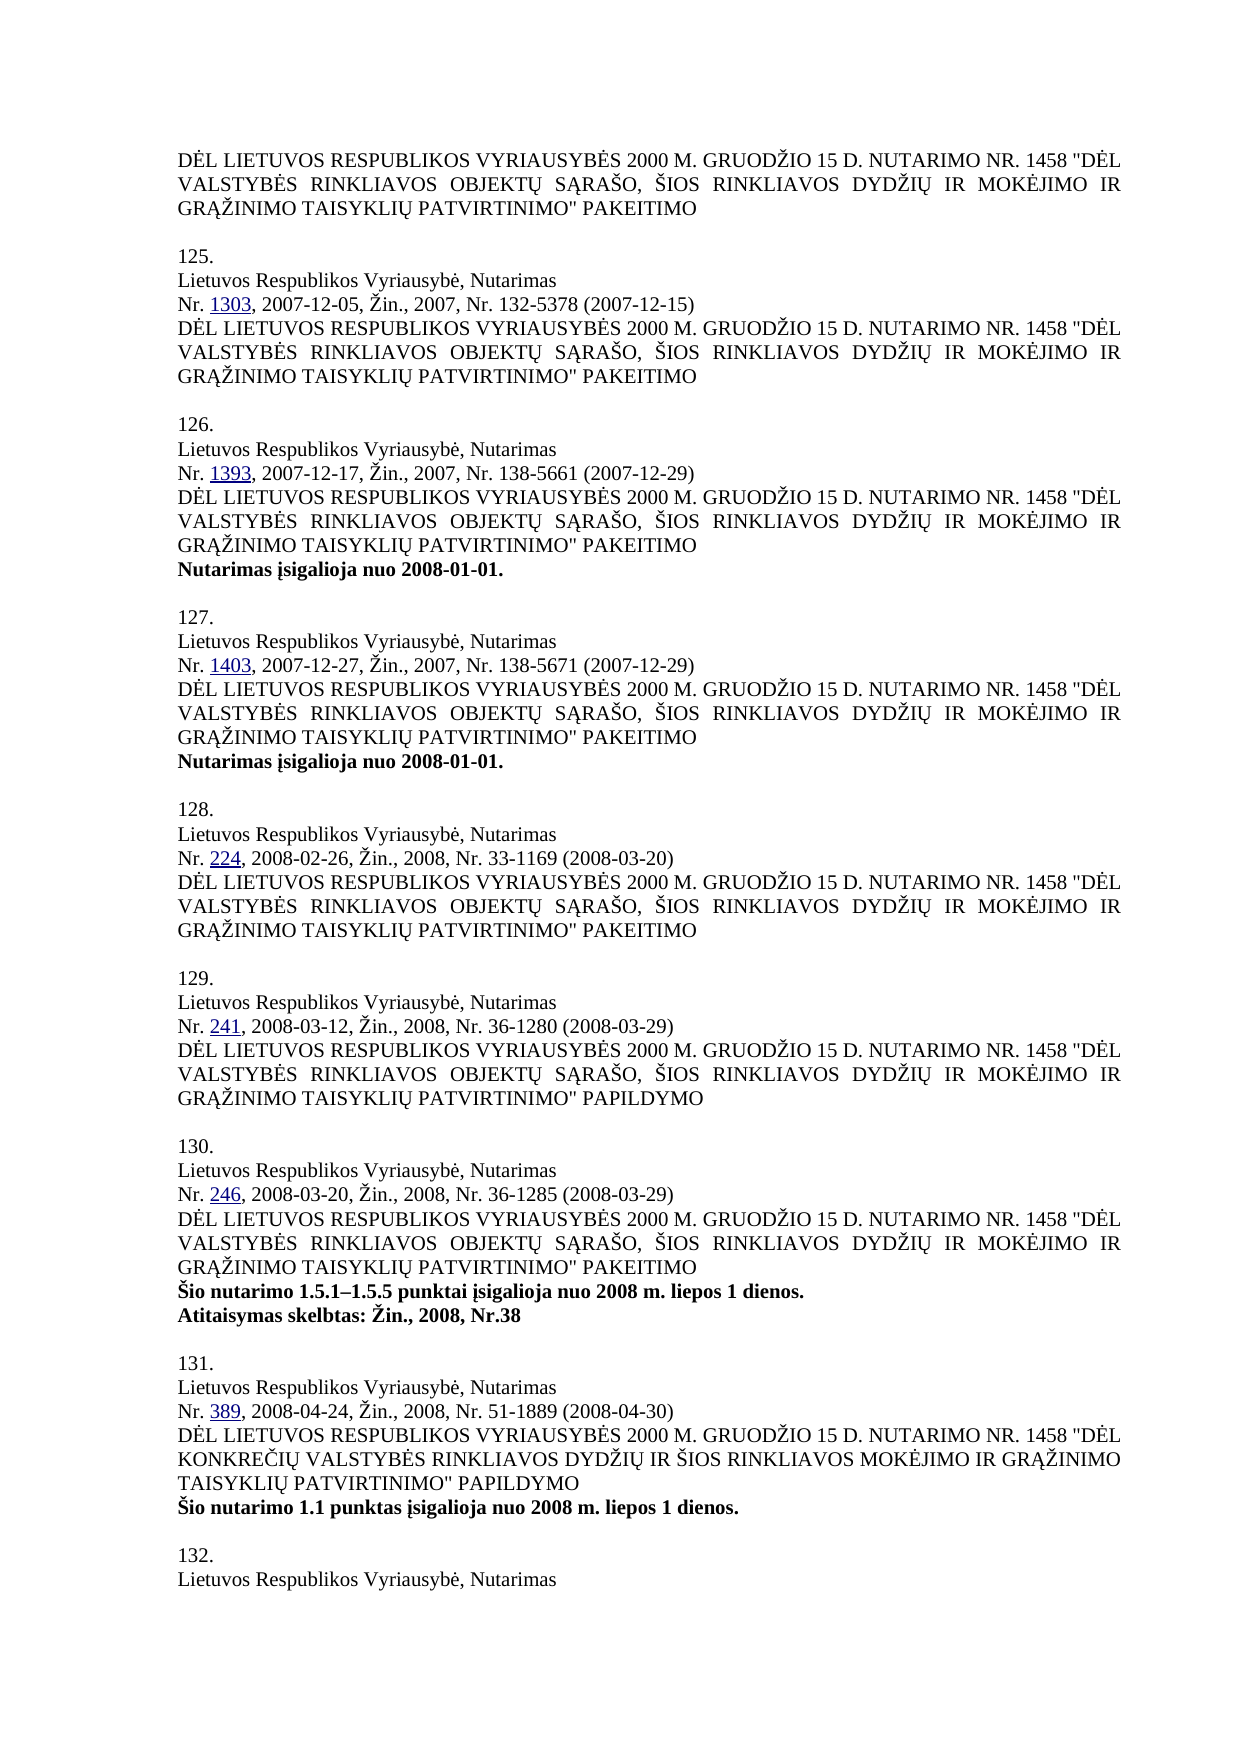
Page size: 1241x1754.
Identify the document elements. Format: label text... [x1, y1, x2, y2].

text Atitaisymas skelbtas: Žin., 2008, Nr.38 [177, 1303, 1122, 1327]
text Nr. 246, 2008-03-20, Žin., 2008, Nr. 36-1285 (2008-03-29) [177, 1182, 1122, 1206]
text Nr. 1403, 2007-12-27, Žin., 2007, Nr. 138-5671 (2007-12-29) [177, 653, 1122, 677]
text 125. [177, 244, 1122, 268]
text Nr. 1393, 2007-12-17, Žin., 2007, Nr. 138-5661 (2007-12-29) [177, 461, 1122, 484]
text 126. [177, 412, 1122, 436]
text 128. [177, 797, 1122, 821]
text DĖL LIETUVOS RESPUBLIKOS VYRIAUSYBĖS 2000 M. GRUODŽIO 15 D. NUTARIMO NR. 1458 "DĖL VALSTYBĖS RINKLIAVOS OBJEKTŲ SĄRAŠO, ŠIOS RINKLIAVOS DYDŽIŲ IR MOKĖJIMO IR GRĄŽINIMO TAISYKLIŲ PATVIRTINIMO" PAKEITIMO [177, 148, 1122, 220]
text DĖL LIETUVOS RESPUBLIKOS VYRIAUSYBĖS 2000 M. GRUODŽIO 15 D. NUTARIMO NR. 1458 "DĖL VALSTYBĖS RINKLIAVOS OBJEKTŲ SĄRAŠO, ŠIOS RINKLIAVOS DYDŽIŲ IR MOKĖJIMO IR GRĄŽINIMO TAISYKLIŲ PATVIRTINIMO" PAKEITIMO [177, 1206, 1122, 1279]
text 130. [177, 1134, 1122, 1158]
text Lietuvos Respublikos Vyriausybė, Nutarimas [177, 1158, 1122, 1182]
text 132. [177, 1543, 1122, 1567]
text Nutarimas įsigalioja nuo 2008-01-01. [177, 749, 1122, 773]
text Lietuvos Respublikos Vyriausybė, Nutarimas [177, 268, 1122, 292]
text 129. [177, 966, 1122, 990]
text Šio nutarimo 1.1 punktas įsigalioja nuo 2008 m. liepos 1 dienos. [177, 1495, 1122, 1519]
text 127. [177, 605, 1122, 629]
text DĖL LIETUVOS RESPUBLIKOS VYRIAUSYBĖS 2000 M. GRUODŽIO 15 D. NUTARIMO NR. 1458 "DĖL VALSTYBĖS RINKLIAVOS OBJEKTŲ SĄRAŠO, ŠIOS RINKLIAVOS DYDŽIŲ IR MOKĖJIMO IR GRĄŽINIMO TAISYKLIŲ PATVIRTINIMO" PAKEITIMO [177, 677, 1122, 749]
text Lietuvos Respublikos Vyriausybė, Nutarimas [177, 990, 1122, 1014]
text DĖL LIETUVOS RESPUBLIKOS VYRIAUSYBĖS 2000 M. GRUODŽIO 15 D. NUTARIMO NR. 1458 "DĖL KONKREČIŲ VALSTYBĖS RINKLIAVOS DYDŽIŲ IR ŠIOS RINKLIAVOS MOKĖJIMO IR GRĄŽINIMO TAISYKLIŲ PATVIRTINIMO" PAPILDYMO [177, 1423, 1122, 1495]
text Lietuvos Respublikos Vyriausybė, Nutarimas [177, 821, 1122, 846]
text DĖL LIETUVOS RESPUBLIKOS VYRIAUSYBĖS 2000 M. GRUODŽIO 15 D. NUTARIMO NR. 1458 "DĖL VALSTYBĖS RINKLIAVOS OBJEKTŲ SĄRAŠO, ŠIOS RINKLIAVOS DYDŽIŲ IR MOKĖJIMO IR GRĄŽINIMO TAISYKLIŲ PATVIRTINIMO" PAKEITIMO [177, 484, 1122, 557]
text Nr. 224, 2008-02-26, Žin., 2008, Nr. 33-1169 (2008-03-20) [177, 846, 1122, 869]
text Lietuvos Respublikos Vyriausybė, Nutarimas [177, 629, 1122, 653]
text DĖL LIETUVOS RESPUBLIKOS VYRIAUSYBĖS 2000 M. GRUODŽIO 15 D. NUTARIMO NR. 1458 "DĖL VALSTYBĖS RINKLIAVOS OBJEKTŲ SĄRAŠO, ŠIOS RINKLIAVOS DYDŽIŲ IR MOKĖJIMO IR GRĄŽINIMO TAISYKLIŲ PATVIRTINIMO" PAKEITIMO [177, 869, 1122, 942]
text 131. [177, 1351, 1122, 1375]
text DĖL LIETUVOS RESPUBLIKOS VYRIAUSYBĖS 2000 M. GRUODŽIO 15 D. NUTARIMO NR. 1458 "DĖL VALSTYBĖS RINKLIAVOS OBJEKTŲ SĄRAŠO, ŠIOS RINKLIAVOS DYDŽIŲ IR MOKĖJIMO IR GRĄŽINIMO TAISYKLIŲ PATVIRTINIMO" PAPILDYMO [177, 1038, 1122, 1110]
text Lietuvos Respublikos Vyriausybė, Nutarimas [177, 436, 1122, 461]
text Nr. 1303, 2007-12-05, Žin., 2007, Nr. 132-5378 (2007-12-15) [177, 292, 1122, 316]
text Lietuvos Respublikos Vyriausybė, Nutarimas [177, 1567, 1122, 1591]
text Nr. 241, 2008-03-12, Žin., 2008, Nr. 36-1280 (2008-03-29) [177, 1014, 1122, 1038]
text Lietuvos Respublikos Vyriausybė, Nutarimas [177, 1375, 1122, 1399]
text Šio nutarimo 1.5.1–1.5.5 punktai įsigalioja nuo 2008 m. liepos 1 dienos. [177, 1279, 1122, 1303]
text Nutarimas įsigalioja nuo 2008-01-01. [177, 557, 1122, 581]
text DĖL LIETUVOS RESPUBLIKOS VYRIAUSYBĖS 2000 M. GRUODŽIO 15 D. NUTARIMO NR. 1458 "DĖL VALSTYBĖS RINKLIAVOS OBJEKTŲ SĄRAŠO, ŠIOS RINKLIAVOS DYDŽIŲ IR MOKĖJIMO IR GRĄŽINIMO TAISYKLIŲ PATVIRTINIMO" PAKEITIMO [177, 316, 1122, 388]
text Nr. 389, 2008-04-24, Žin., 2008, Nr. 51-1889 (2008-04-30) [177, 1399, 1122, 1423]
